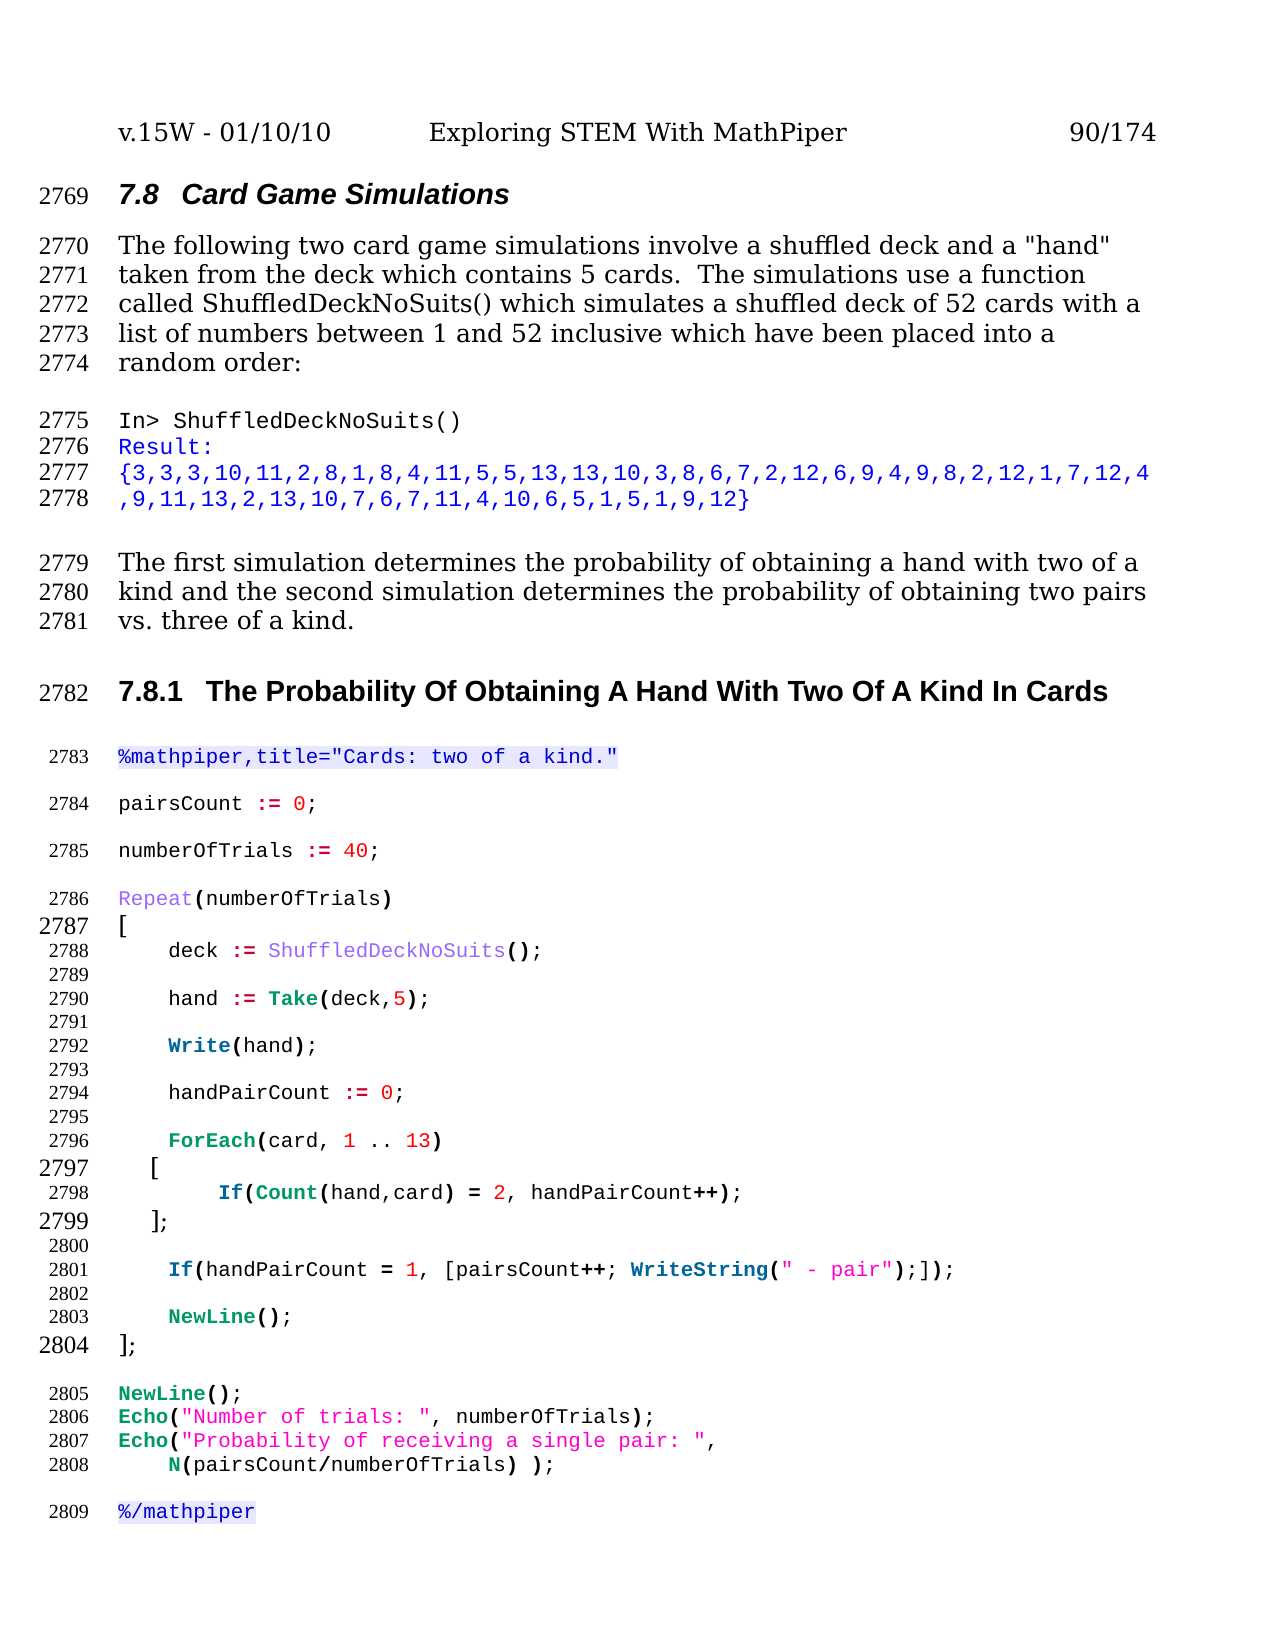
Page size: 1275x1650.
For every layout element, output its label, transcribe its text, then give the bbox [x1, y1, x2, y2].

text The following two card game simulations involve a shuffled deck and a "hand" taken from the deck which contains 5 cards. The simulations use a function called ShuffledDeckNoSuits() which simulates a shuffled deck of 52 cards with a list of numbers between 1 and 52 inclusive which have been placed into a random order: [118, 231, 1157, 377]
subtitle The Probability Of Obtaining A Hand With Two Of A Kind In Cards [118, 674, 1157, 708]
text pairsCount := 0; [118, 793, 1157, 817]
text Echo("Number of trials: ", numberOfTrials); [118, 1406, 1157, 1430]
text N(pairsCount/numberOfTrials) ); [118, 1453, 1157, 1477]
subtitle Card Game Simulations [118, 177, 1157, 210]
text deck := ShuffledDeckNoSuits(); [118, 940, 1157, 964]
text In> ShuffledDeckNoSuits() [118, 409, 1157, 435]
text %/mathpiper [118, 1501, 1157, 1524]
text If(handPairCount = 1, [pairsCount++; WriteString(" - pair");]); [118, 1259, 1157, 1282]
text ]; [118, 1330, 1157, 1359]
text Echo("Probability of receiving a single pair: ", [118, 1430, 1157, 1453]
text numberOfTrials := 40; [118, 840, 1157, 864]
text If(Count(hand,card) = 2, handPairCount++); [118, 1182, 1157, 1206]
text ]; [118, 1206, 1157, 1235]
text Result: {3,3,3,10,11,2,8,1,8,4,11,5,5,13,13,10,3,8,6,7,2,12,6,9,4,9,8,2,12,1,7,12,4,9,11,13,2,13,10,7,6,7,11,4,10,6,5,1,5,1,9,12} [118, 435, 1157, 513]
text [ [118, 1153, 1157, 1182]
text %mathpiper,title="Cards: two of a kind." [118, 746, 1157, 769]
text ForEach(card, 1 .. 13) [118, 1129, 1157, 1153]
text Repeat(numberOfTrials) [118, 888, 1157, 911]
text [ [118, 911, 1157, 940]
text handPairCount := 0; [118, 1082, 1157, 1106]
text hand := Take(deck,5); [118, 988, 1157, 1011]
text Write(hand); [118, 1035, 1157, 1059]
text NewLine(); [118, 1306, 1157, 1330]
text The first simulation determines the probability of obtaining a hand with two of a kind and the second simulation determines the probability of obtaining two pairs vs. three of a kind. [118, 548, 1157, 635]
text NewLine(); [118, 1383, 1157, 1406]
